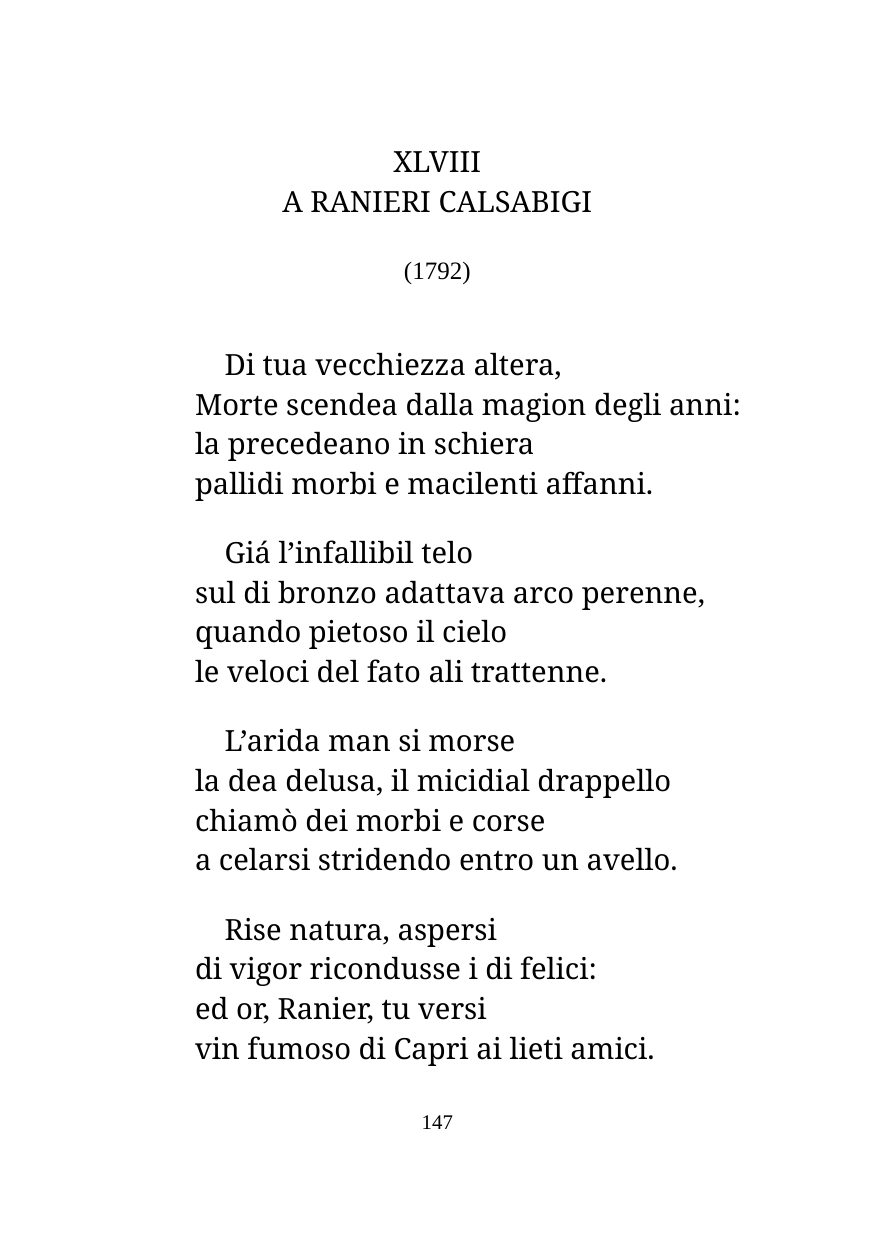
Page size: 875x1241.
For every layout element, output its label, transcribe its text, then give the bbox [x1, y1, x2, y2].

text Di tua vecchiezza altera, Morte scendea dalla magion degli anni: la precedeano in schiera pallidi morbi e macilenti affanni. [195, 344, 768, 503]
text Giá l’infallibil telo sul di bronzo adattava arco perenne, quando pietoso il cielo le veloci del fato ali trattenne. [195, 532, 768, 691]
text L’arida man si morse la dea delusa, il micidial drappello chiamò dei morbi e corse a celarsi stridendo entro un avello. [195, 721, 768, 879]
subtitle XLVIII A RANIERI CALSABIGI [106, 142, 768, 221]
text Rise natura, aspersi di vigor ricondusse i di felici: ed or, Ranier, tu versi vin fumoso di Capri ai lieti amici. [195, 909, 768, 1068]
text (1792) [106, 256, 768, 285]
